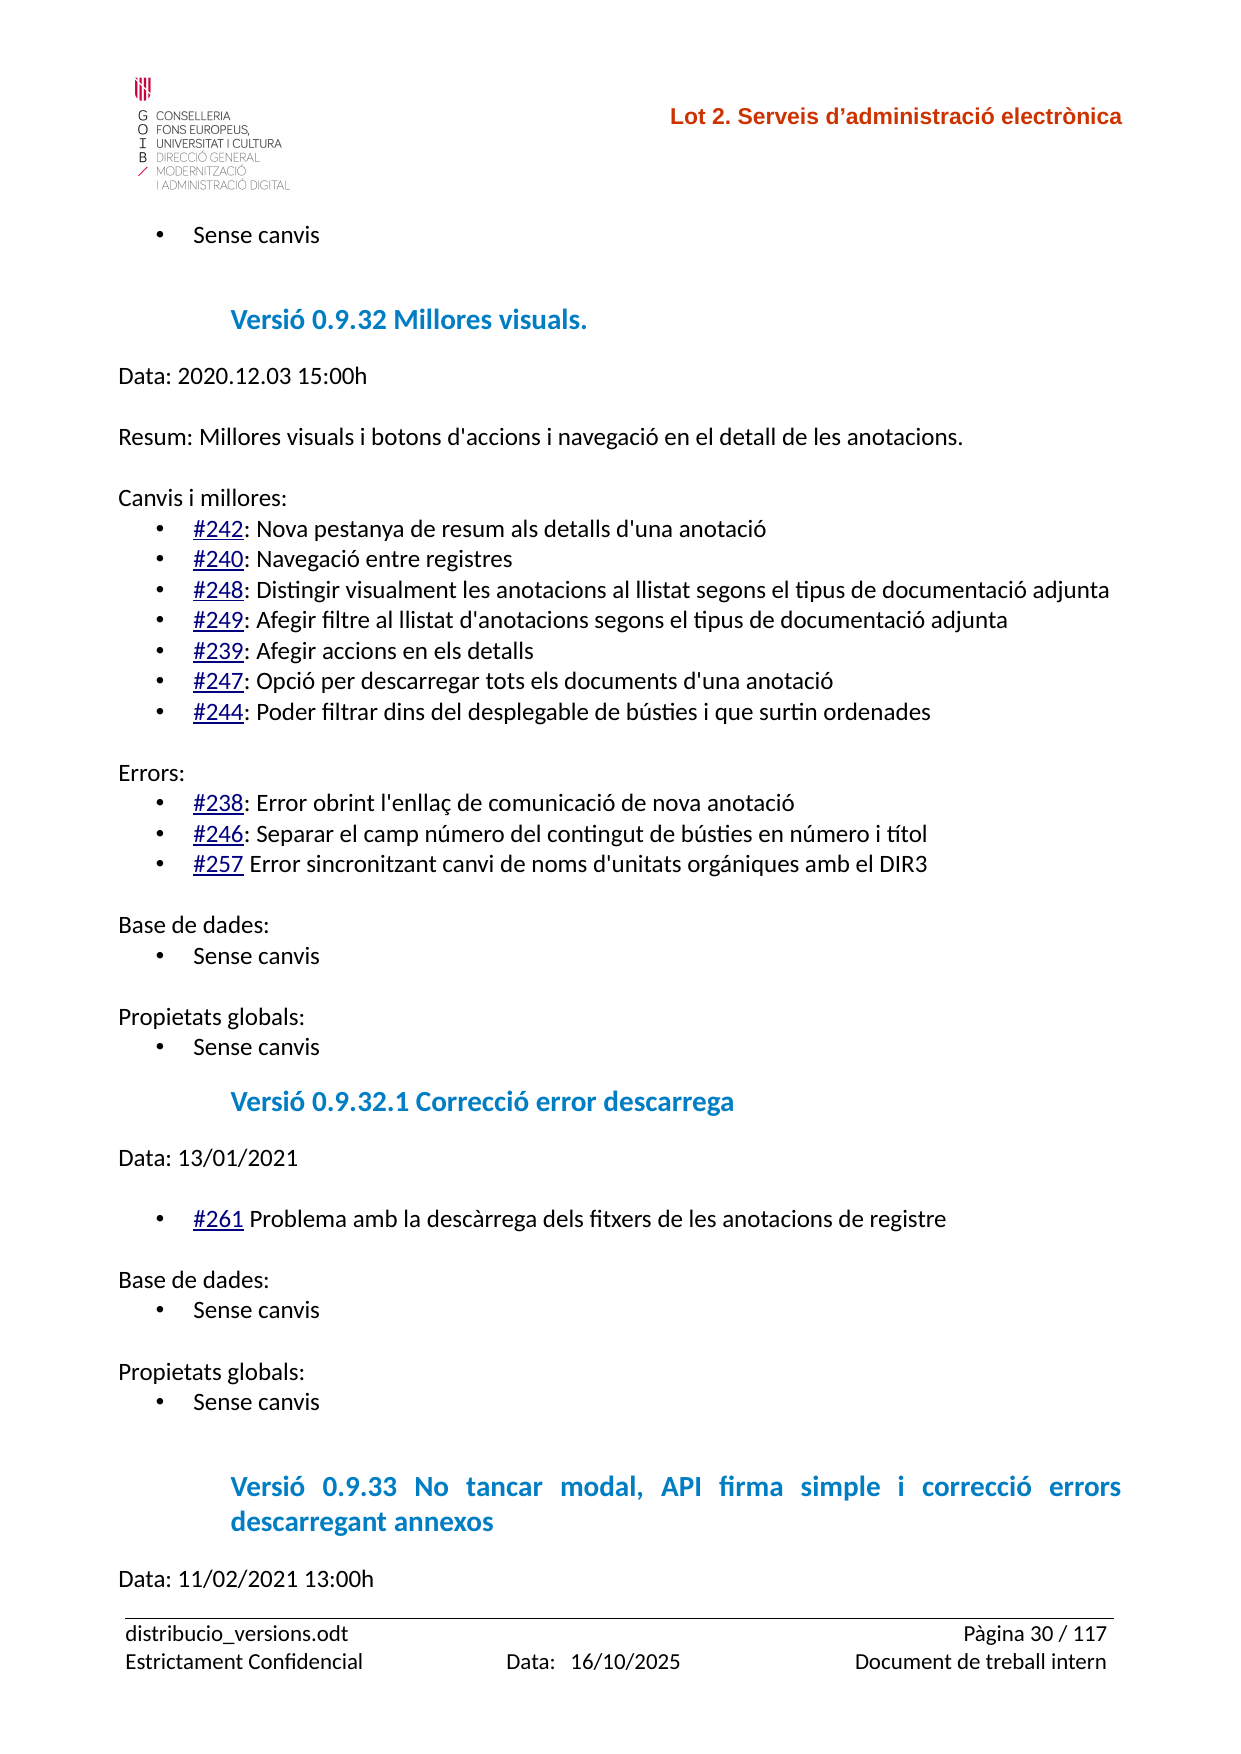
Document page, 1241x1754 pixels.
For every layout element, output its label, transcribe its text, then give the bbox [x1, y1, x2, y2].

list #249: Afegir filtre al llistat d'anotacions segons el tipus de documentació adjunta [156, 604, 1122, 635]
picture [126, 70, 299, 197]
text Data: 2020.12.03 15:00h [118, 360, 1122, 391]
list #240: Navegació entre registres [156, 543, 1122, 574]
subtitle Versió 0.9.32.1 Correcció error descarrega [153, 1083, 1122, 1118]
list #238: Error obrint l'enllaç de comunicació de nova anotació [156, 787, 1122, 818]
list #239: Afegir accions en els detalls [156, 635, 1122, 665]
list #242: Nova pestanya de resum als detalls d'una anotació [156, 513, 1122, 543]
list #257 Error sincronitzant canvi de noms d'unitats orgániques amb el DIR3 [156, 848, 1122, 879]
list Sense canvis [156, 1294, 1122, 1325]
subtitle Versió 0.9.32 Millores visuals. [153, 301, 1122, 336]
text Data: 11/02/2021 13:00h [118, 1563, 1122, 1593]
text Base de dades: [118, 1264, 1122, 1294]
text Canvis i millores: [118, 482, 1122, 513]
list Sense canvis [156, 940, 1122, 971]
text Data: 13/01/2021 [118, 1142, 1122, 1172]
list #248: Distingir visualment les anotacions al llistat segons el tipus de documentació adjunta [156, 574, 1122, 604]
list #247: Opció per descarregar tots els documents d'una anotació [156, 665, 1122, 696]
text Propietats globals: [118, 1001, 1122, 1032]
text Resum: Millores visuals i botons d'accions i navegació en el detall de les anotacions. [118, 421, 1122, 452]
list #261 Problema amb la descàrrega dels fitxers de les anotacions de registre [156, 1203, 1122, 1233]
list #244: Poder filtrar dins del desplegable de bústies i que surtin ordenades [156, 696, 1122, 726]
text Propietats globals: [118, 1356, 1122, 1386]
list Sense canvis [156, 1032, 1122, 1062]
list Sense canvis [156, 1386, 1122, 1417]
text Errors: [118, 757, 1122, 787]
text Base de dades: [118, 909, 1122, 940]
list #246: Separar el camp número del contingut de bústies en número i títol [156, 818, 1122, 848]
list Sense canvis [156, 219, 1122, 250]
subtitle Versió 0.9.33 No tancar modal, API firma simple i correcció errors descarregant annexos [153, 1468, 1122, 1539]
